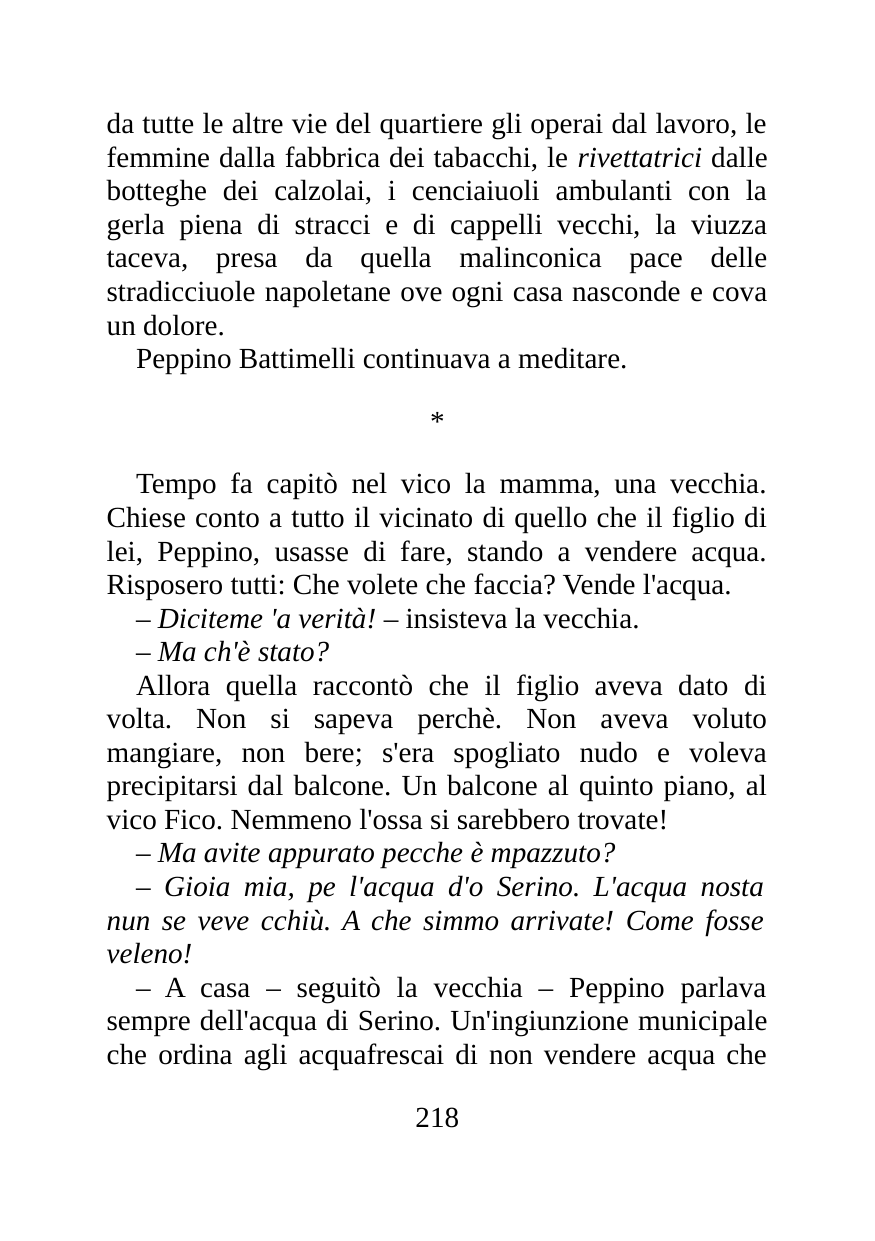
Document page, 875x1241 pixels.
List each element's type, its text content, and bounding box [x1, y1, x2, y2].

text ‒ A casa ‒ seguitò la vecchia ‒ Peppino parlava sempre dell'acqua di Serino. Un'ingiunzione municipale che ordina agli acquafrescai di non vendere acqua che [106, 970, 768, 1070]
text Peppino Battimelli continuava a meditare. [106, 341, 768, 375]
text Tempo fa capitò nel vico la mamma, una vecchia. Chiese conto a tutto il vicinato di quello che il figlio di lei, Peppino, usasse di fare, stando a vendere acqua. Risposero tutti: Che volete che faccia? Vende l'acqua. [106, 467, 768, 601]
text ‒ Ma ch'è stato? [106, 634, 768, 668]
text * [106, 404, 768, 437]
text ‒ Ma avite appurato pecche è mpazzuto? [106, 836, 768, 869]
text da tutte le altre vie del quartiere gli operai dal lavoro, le femmine dalla fabbrica dei tabacchi, le rivettatrici dalle botteghe dei calzolai, i cenciaiuoli ambulanti con la gerla piena di stracci e di cappelli vecchi, la viuzza taceva, presa da quella malinconica pace delle stradicciuole napoletane ove ogni casa nasconde e cova un dolore. [106, 106, 768, 341]
text ‒ Gioia mia, pe l'acqua d'o Serino. L'acqua nosta nun se veve cchiù. A che simmo arrivate! Come fosse veleno! [106, 869, 768, 970]
text Allora quella raccontò che il figlio aveva dato di volta. Non si sapeva perchè. Non aveva voluto mangiare, non bere; s'era spogliato nudo e voleva precipitarsi dal balcone. Un balcone al quinto piano, al vico Fico. Nemmeno l'ossa si sarebbero trovate! [106, 668, 768, 836]
text ‒ Diciteme 'a verità! ‒ insisteva la vecchia. [106, 601, 768, 634]
